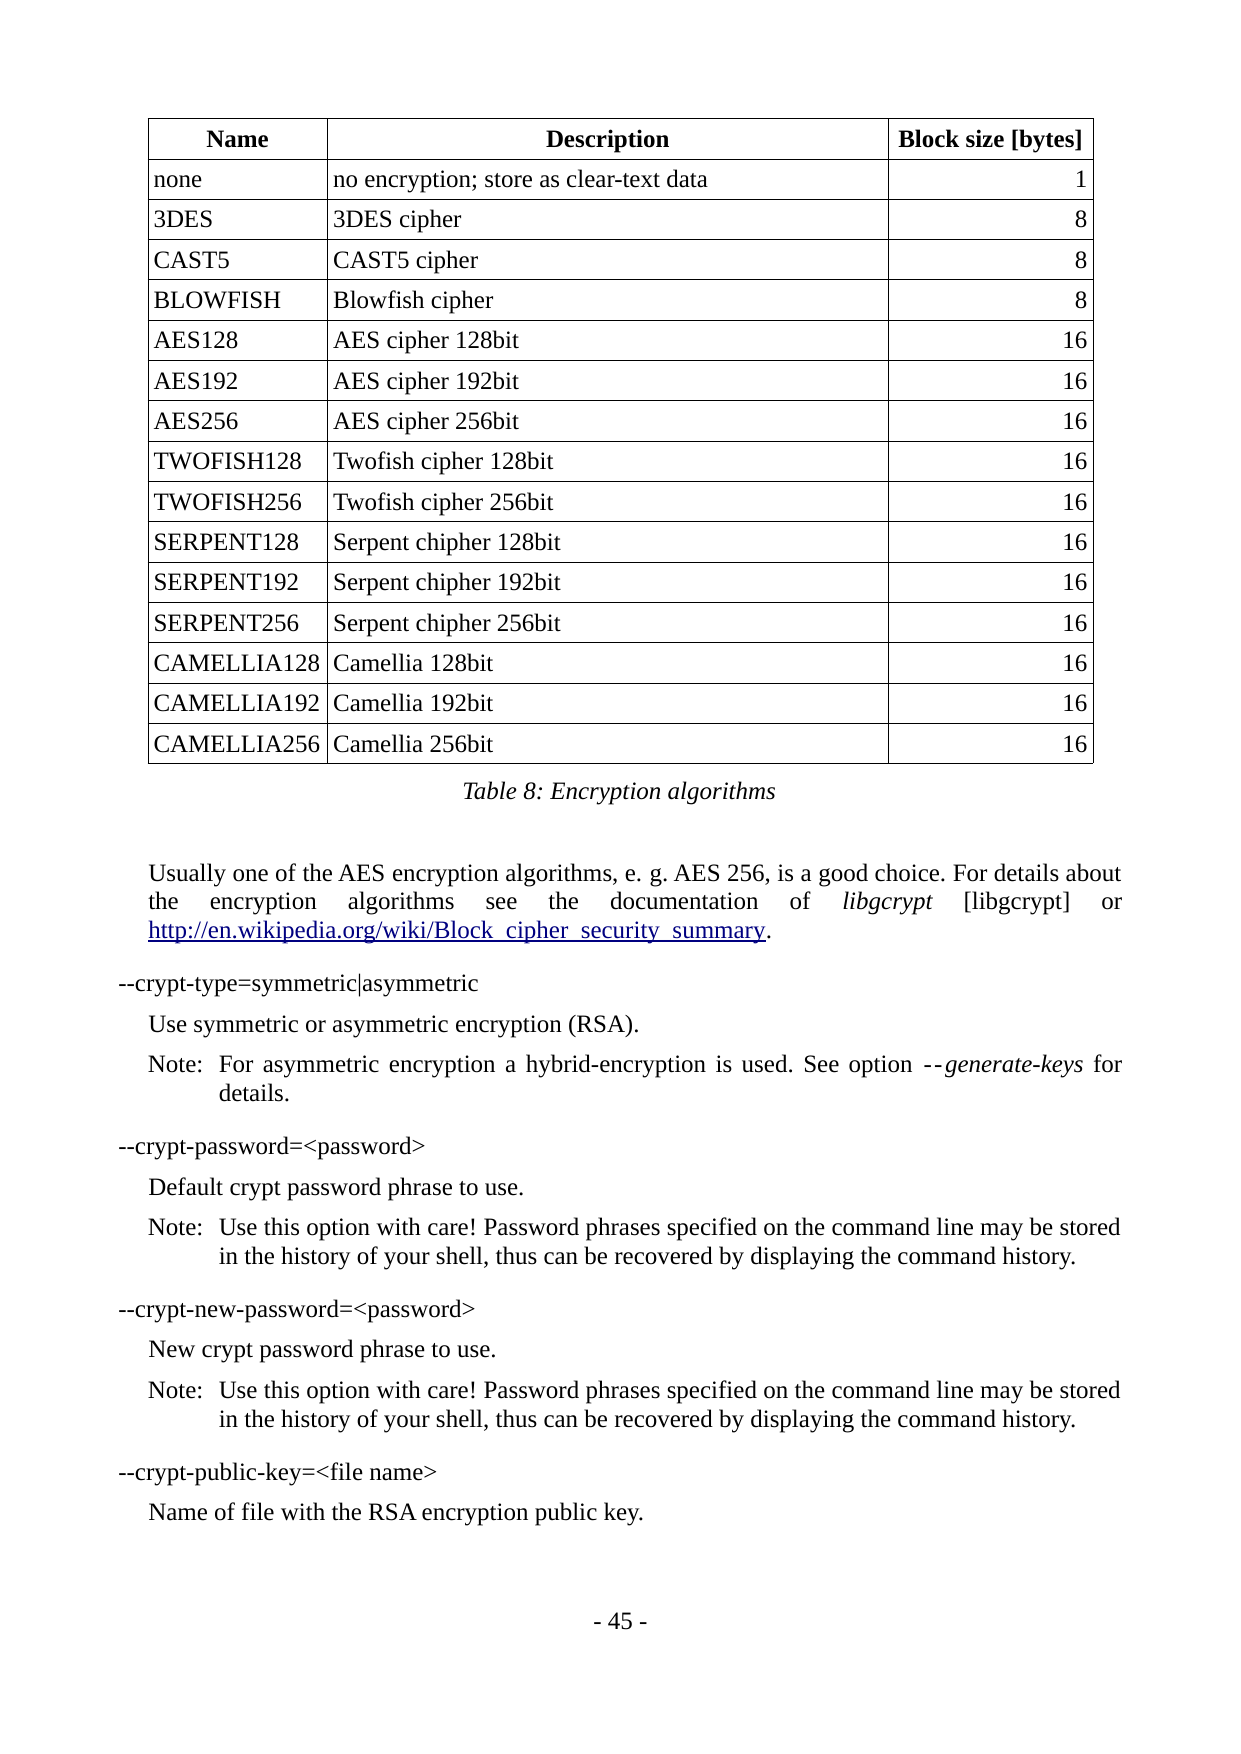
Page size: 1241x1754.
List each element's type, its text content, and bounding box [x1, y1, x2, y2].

text Name of file with the RSA encryption public key. [148, 1497, 1122, 1526]
table_cell 3DES [149, 200, 327, 239]
table_cell CAMELLIA128 [149, 643, 327, 682]
table_cell 3DES cipher [328, 200, 888, 239]
table_cell 16 [889, 482, 1093, 521]
table_cell Camellia 256bit [328, 724, 888, 763]
table_cell AES256 [149, 401, 327, 441]
text Default crypt password phrase to use. [148, 1172, 1122, 1200]
table_cell AES cipher 192bit [328, 361, 888, 400]
table_cell 16 [889, 321, 1093, 360]
table_cell 16 [889, 603, 1093, 642]
table_cell AES128 [149, 321, 327, 360]
table_cell SERPENT256 [149, 603, 327, 642]
table_cell CAST5 [149, 240, 327, 279]
table_cell 16 [889, 724, 1093, 763]
table_cell CAST5 cipher [328, 240, 888, 279]
table_cell none [149, 160, 327, 199]
table_cell SERPENT128 [149, 522, 327, 562]
table_cell 1 [889, 160, 1093, 199]
table_header Block size [bytes] [889, 119, 1093, 158]
table_cell 16 [889, 643, 1093, 682]
table_cell 16 [889, 442, 1093, 481]
text Table 8: Encryption algorithms [118, 776, 1122, 804]
text Note: For asymmetric encryption a hybrid-encryption is used. See option ‑‑generate-keys for details. [148, 1049, 1122, 1107]
table_cell 8 [889, 200, 1093, 239]
table_cell Twofish cipher 128bit [328, 442, 888, 481]
table_cell 8 [889, 240, 1093, 279]
text New crypt password phrase to use. [148, 1334, 1122, 1363]
table_cell 16 [889, 361, 1093, 400]
title --crypt-public-key=<file name> [118, 1457, 1122, 1485]
table_cell TWOFISH128 [149, 442, 327, 481]
table_cell Camellia 192bit [328, 684, 888, 723]
table_cell AES192 [149, 361, 327, 400]
table_cell Twofish cipher 256bit [328, 482, 888, 521]
text Use symmetric or asymmetric encryption (RSA). [148, 1009, 1122, 1037]
table_cell 16 [889, 522, 1093, 562]
table_cell no encryption; store as clear-text data [328, 160, 888, 199]
table_cell TWOFISH256 [149, 482, 327, 521]
table_cell Serpent chipher 128bit [328, 522, 888, 562]
table_cell 8 [889, 280, 1093, 320]
title --crypt-type=symmetric|asymmetric [118, 968, 1122, 997]
table_cell Blowfish cipher [328, 280, 888, 320]
title --crypt-password=<password> [118, 1131, 1122, 1159]
table_cell AES cipher 256bit [328, 401, 888, 441]
table_cell SERPENT192 [149, 563, 327, 602]
table_cell Serpent chipher 256bit [328, 603, 888, 642]
table_header Name [149, 119, 327, 158]
table_cell 16 [889, 563, 1093, 602]
table_cell 16 [889, 684, 1093, 723]
table_cell 16 [889, 401, 1093, 441]
title --crypt-new-password=<password> [118, 1294, 1122, 1322]
table_cell AES cipher 128bit [328, 321, 888, 360]
table_cell Camellia 128bit [328, 643, 888, 682]
text Note: Use this option with care! Password phrases specified on the command line may be stored in the history of your shell, thus can be recovered by displaying the command history. [148, 1212, 1122, 1270]
table_cell BLOWFISH [149, 280, 327, 320]
table_header Description [328, 119, 888, 158]
table_cell CAMELLIA256 [149, 724, 327, 763]
text Usually one of the AES encryption algorithms, e. g. AES 256, is a good choice. For details about the encryption algorithms see the documentation of libgcrypt [libgcrypt] or http://en.wikipedia.org/wiki/Block_cipher_security_summary. [148, 858, 1122, 944]
table_cell Serpent chipher 192bit [328, 563, 888, 602]
table_cell CAMELLIA192 [149, 684, 327, 723]
text Note: Use this option with care! Password phrases specified on the command line may be stored in the history of your shell, thus can be recovered by displaying the command history. [148, 1375, 1122, 1433]
